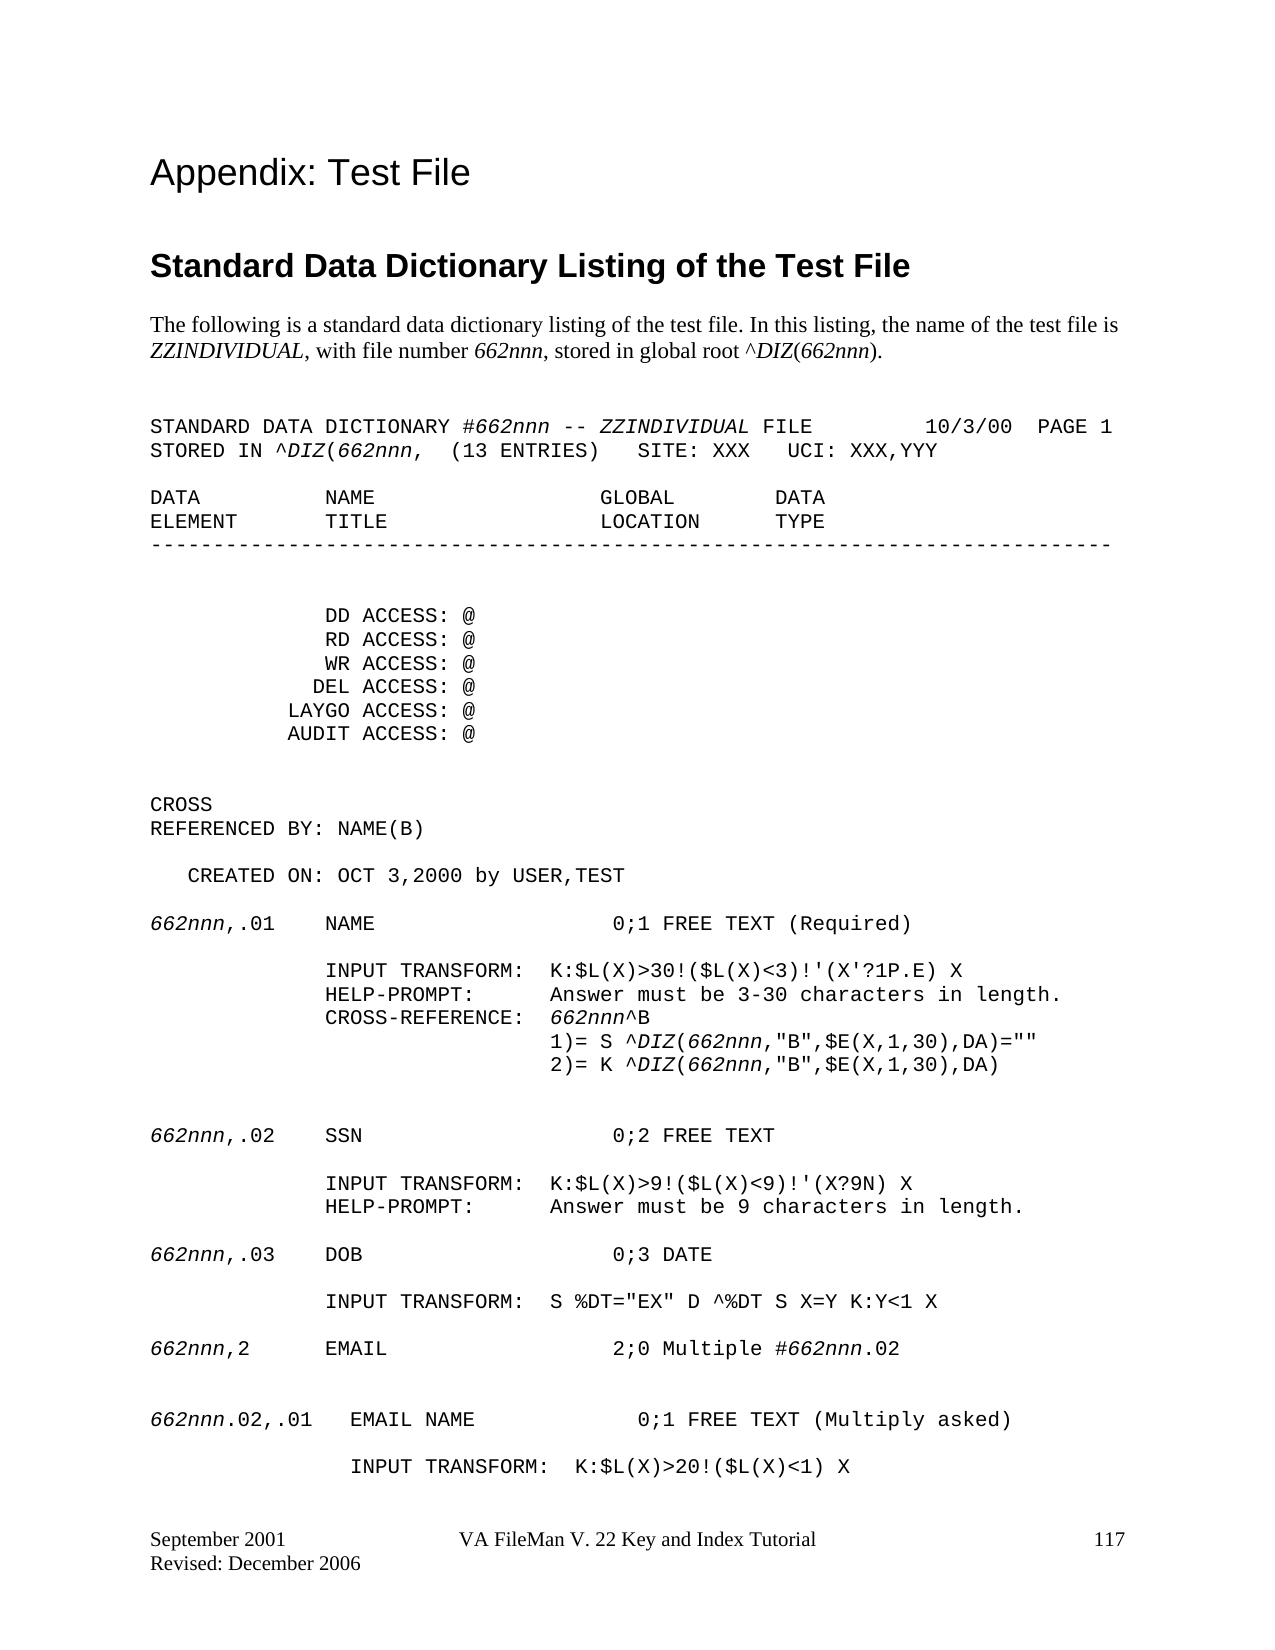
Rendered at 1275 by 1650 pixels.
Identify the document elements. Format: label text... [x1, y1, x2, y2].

text CREATED ON: OCT 3,2000 by USER,TEST [150, 865, 1125, 889]
text DEL ACCESS: @ [150, 676, 1125, 700]
text INPUT TRANSFORM: K:$L(X)>30!($L(X)<3)!'(X'?1P.E) X [150, 960, 1125, 983]
text 2)= K ^DIZ(662nnn,"B",$E(X,1,30),DA) [150, 1054, 1125, 1078]
text 1)= S ^DIZ(662nnn,"B",$E(X,1,30),DA)="" [150, 1031, 1125, 1054]
text AUDIT ACCESS: @ [150, 723, 1125, 747]
text 662nnn.02,.01 EMAIL NAME 0;1 FREE TEXT (Multiply asked) [150, 1409, 1125, 1433]
text INPUT TRANSFORM: S %DT="EX" D ^%DT S X=Y K:Y<1 X [150, 1291, 1125, 1314]
text 662nnn,.01 NAME 0;1 FREE TEXT (Required) [150, 913, 1125, 936]
text CROSS-REFERENCE: 662nnn^B [150, 1007, 1125, 1031]
text WR ACCESS: @ [150, 652, 1125, 676]
subtitle Standard Data Dictionary Listing of the Test File [150, 246, 1125, 284]
text DATA NAME GLOBAL DATA [150, 487, 1125, 511]
text CROSS [150, 794, 1125, 818]
text 662nnn,.03 DOB 0;3 DATE [150, 1244, 1125, 1267]
text RD ACCESS: @ [150, 629, 1125, 652]
text INPUT TRANSFORM: K:$L(X)>9!($L(X)<9)!'(X?9N) X [150, 1173, 1125, 1196]
text 662nnn,2 EMAIL 2;0 Multiple #662nnn.02 [150, 1338, 1125, 1362]
subtitle Appendix: Test File [150, 150, 1125, 193]
text LAYGO ACCESS: @ [150, 700, 1125, 723]
text STORED IN ^DIZ(662nnn, (13 ENTRIES) SITE: XXX UCI: XXX,YYY [150, 440, 1125, 463]
text HELP-PROMPT: Answer must be 3-30 characters in length. [150, 983, 1125, 1007]
text ELEMENT TITLE LOCATION TYPE [150, 511, 1125, 534]
text REFERENCED BY: NAME(B) [150, 818, 1125, 842]
text 662nnn,.02 SSN 0;2 FREE TEXT [150, 1125, 1125, 1149]
text HELP-PROMPT: Answer must be 9 characters in length. [150, 1196, 1125, 1220]
text INPUT TRANSFORM: K:$L(X)>20!($L(X)<1) X [150, 1456, 1125, 1480]
text ----------------------------------------------------------------------------- [150, 534, 1125, 558]
text The following is a standard data dictionary listing of the test file. In this listing, the name of the test file is ZZINDIVIDUAL, with file number 662nnn, stored in global root ^DIZ(662nnn). [150, 311, 1125, 363]
text DD ACCESS: @ [150, 605, 1125, 629]
text STANDARD DATA DICTIONARY #662nnn -- ZZINDIVIDUAL FILE 10/3/00 PAGE 1 [150, 416, 1125, 440]
